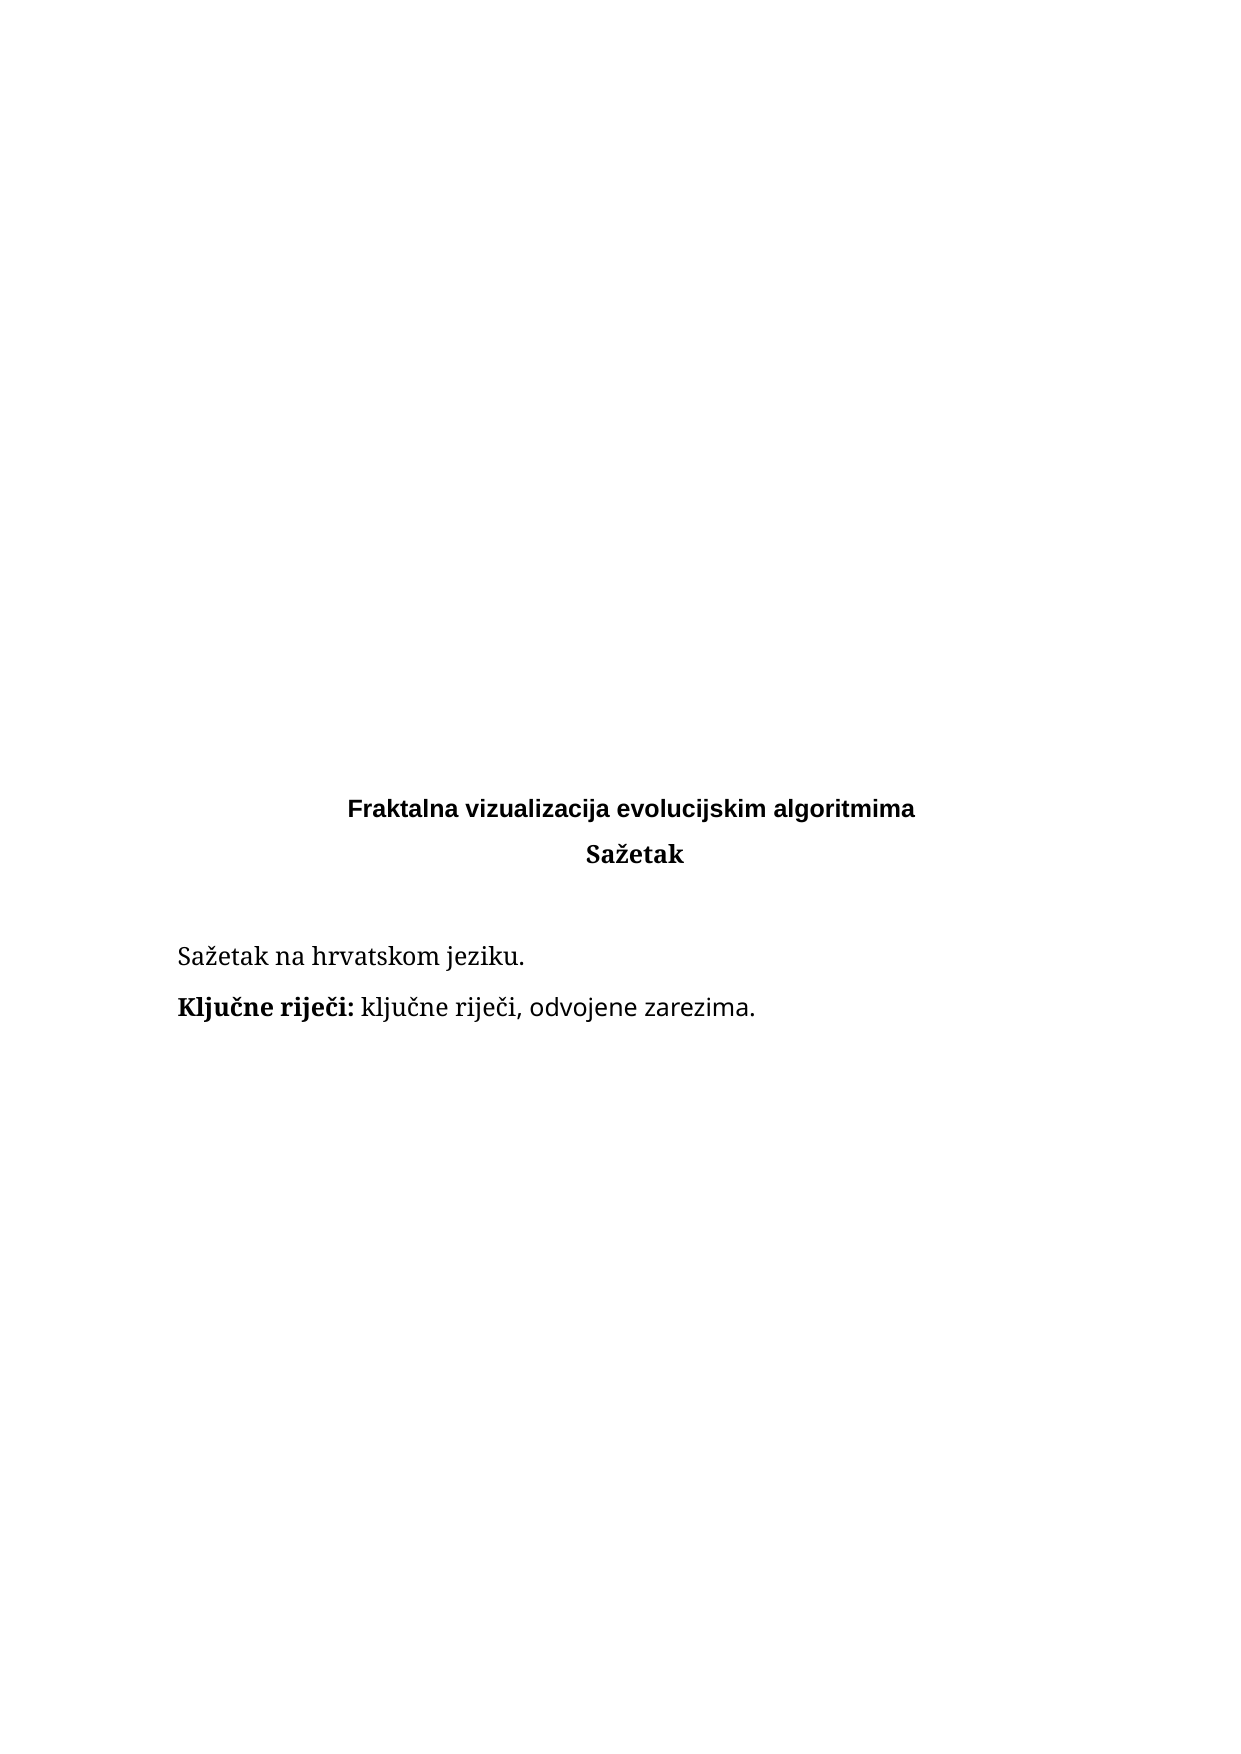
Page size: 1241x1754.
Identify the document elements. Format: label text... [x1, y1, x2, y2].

text Fraktalna vizualizacija evolucijskim algoritmima [177, 794, 1093, 823]
text Ključne riječi: ključne riječi, odvojene zarezima. [177, 990, 1093, 1024]
text Sažetak na hrvatskom jeziku. [177, 939, 1093, 973]
text Sažetak [177, 837, 1093, 871]
